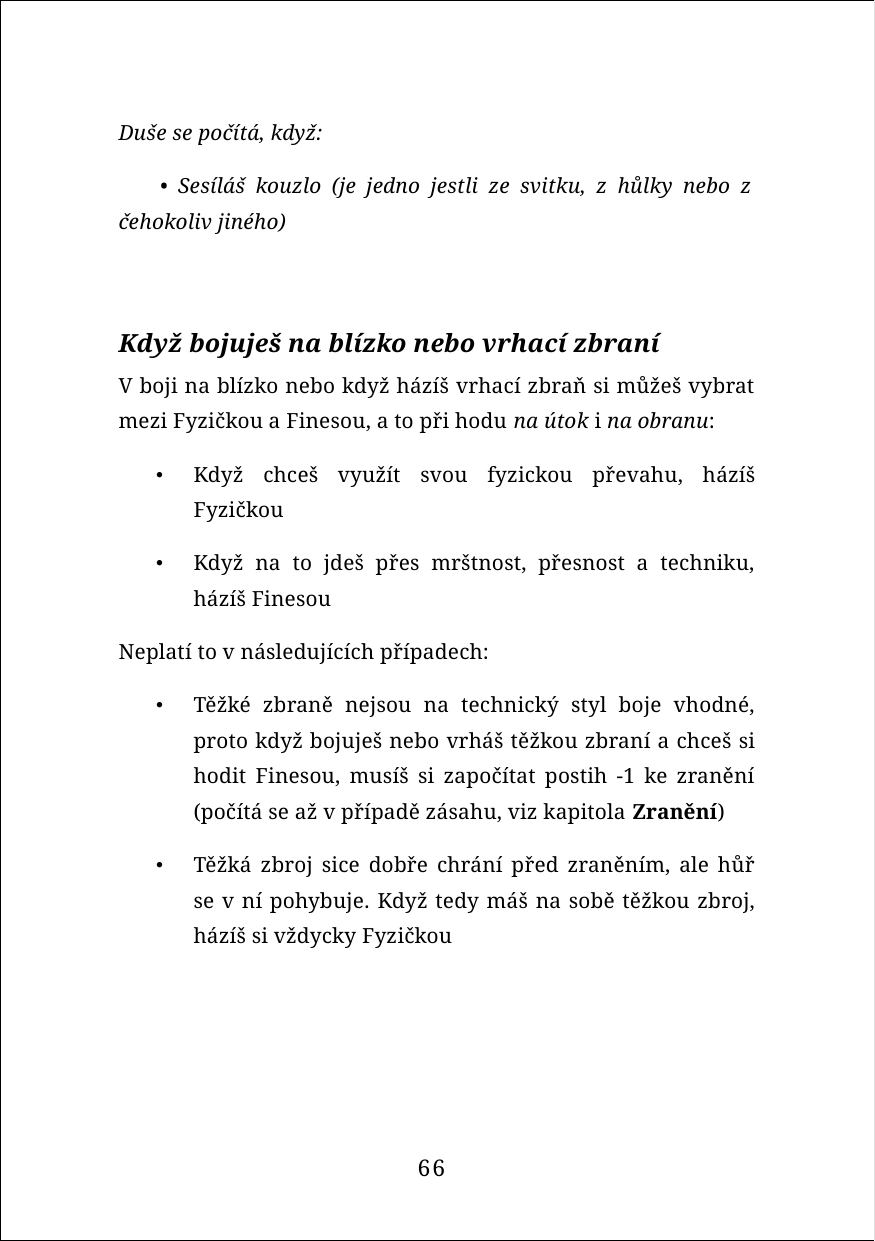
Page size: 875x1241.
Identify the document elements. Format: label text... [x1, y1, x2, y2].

list Těžká zbroj sice dobře chrání před zraněním, ale hůř se v ní pohybuje. Když tedy máš na sobě těžkou zbroj, házíš si vždycky Fyzičkou [156, 850, 756, 950]
list Když chceš využít svou fyzickou převahu, házíš Fyzičkou [156, 460, 756, 524]
list Těžké zbraně nejsou na technický styl boje vhodné, proto když bojuješ nebo vrháš těžkou zbraní a chceš si hodit Finesou, musíš si započítat postih -1 ke zranění (počítá se až v případě zásahu, viz kapitola Zranění) [156, 691, 756, 826]
text V boji na blízko nebo když házíš vrhací zbraň si můžeš vybrat mezi Fyzičkou a Finesou, a to při hodu na útok i na obranu: [118, 371, 756, 435]
text Duše se počítá, když: [118, 118, 756, 147]
text Neplatí to v následujících případech: [118, 637, 756, 666]
list Když na to jdeš přes mrštnost, přesnost a techniku, házíš Finesou [156, 548, 756, 612]
subtitle Když bojuješ na blízko nebo vrhací zbraní [118, 325, 756, 359]
text • Sesíláš kouzlo (je jedno jestli ze svitku, z hůlky nebo z čehokoliv jiného) [118, 171, 756, 235]
